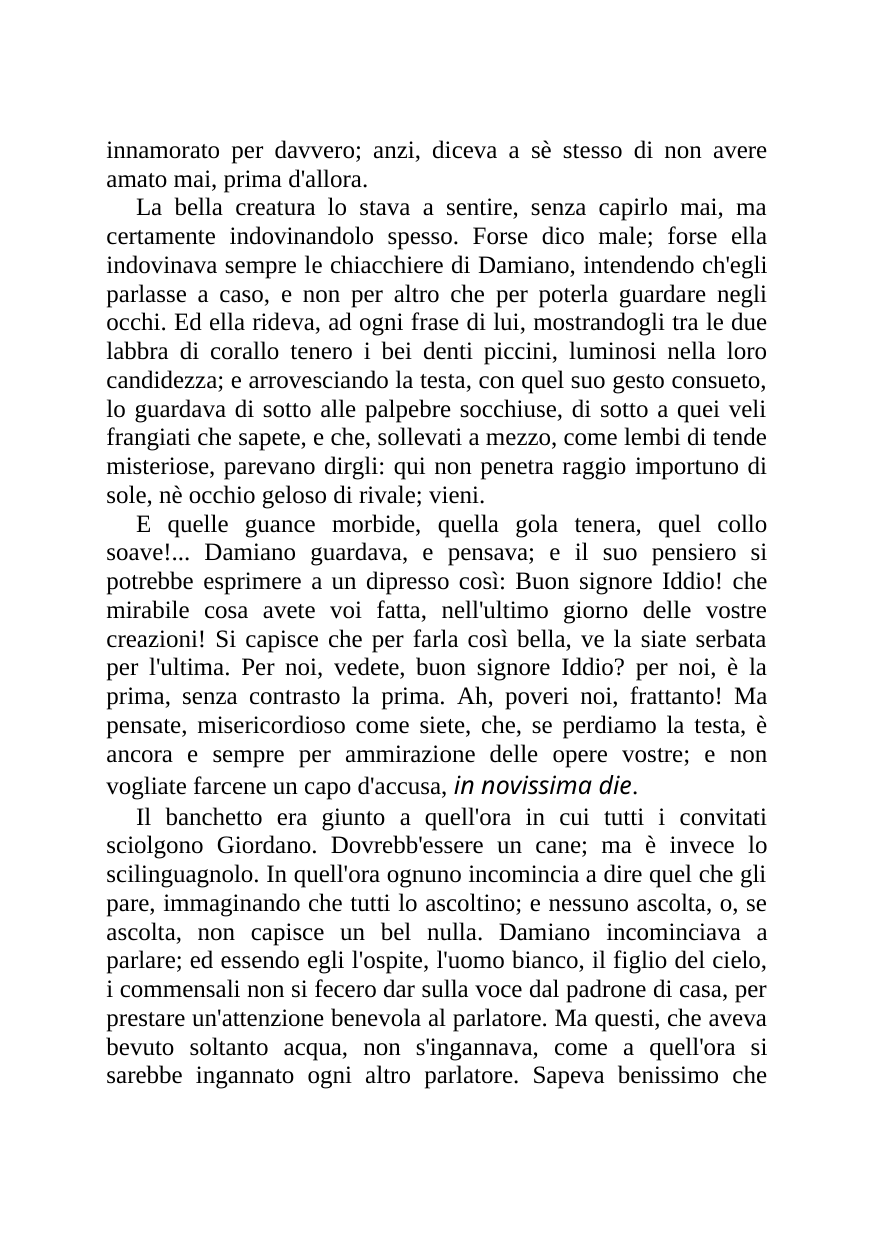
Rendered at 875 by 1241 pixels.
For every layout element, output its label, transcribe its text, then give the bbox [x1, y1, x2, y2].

text innamorato per davvero; anzi, diceva a sè stesso di non avere amato mai, prima d'allora. [106, 135, 768, 192]
text E quelle guance morbide, quella gola tenera, quel collo soave!... Damiano guardava, e pensava; e il suo pensiero si potrebbe esprimere a un dipresso così: Buon signore Iddio! che mirabile cosa avete voi fatta, nell'ultimo giorno delle vostre creazioni! Si capisce che per farla così bella, ve la siate serbata per l'ultima. Per noi, vedete, buon signore Iddio? per noi, è la prima, senza contrasto la prima. Ah, poveri noi, frattanto! Ma pensate, misericordioso come siete, che, se perdiamo la testa, è ancora e sempre per ammirazione delle opere vostre; e non vogliate farcene un capo d'accusa, in novissima die. [106, 509, 768, 802]
text La bella creatura lo stava a sentire, senza capirlo mai, ma certamente indovinandolo spesso. Forse dico male; forse ella indovinava sempre le chiacchiere di Damiano, intendendo ch'egli parlasse a caso, e non per altro che per poterla guardare negli occhi. Ed ella rideva, ad ogni frase di lui, mostrandogli tra le due labbra di corallo tenero i bei denti piccini, luminosi nella loro candidezza; e arrovesciando la testa, con quel suo gesto consueto, lo guardava di sotto alle palpebre socchiuse, di sotto a quei veli frangiati che sapete, e che, sollevati a mezzo, come lembi di tende misteriose, parevano dirgli: qui non penetra raggio importuno di sole, nè occhio geloso di rivale; vieni. [106, 192, 768, 509]
text Il banchetto era giunto a quell'ora in cui tutti i convitati sciolgono Giordano. Dovrebb'essere un cane; ma è invece lo scilinguagnolo. In quell'ora ognuno incomincia a dire quel che gli pare, immaginando che tutti lo ascoltino; e nessuno ascolta, o, se ascolta, non capisce un bel nulla. Damiano incominciava a parlare; ed essendo egli l'ospite, l'uomo bianco, il figlio del cielo, i commensali non si fecero dar sulla voce dal padrone di casa, per prestare un'attenzione benevola al parlatore. Ma questi, che aveva bevuto soltanto acqua, non s'ingannava, come a quell'ora si sarebbe ingannato ogni altro parlatore. Sapeva benissimo che [106, 802, 768, 1089]
